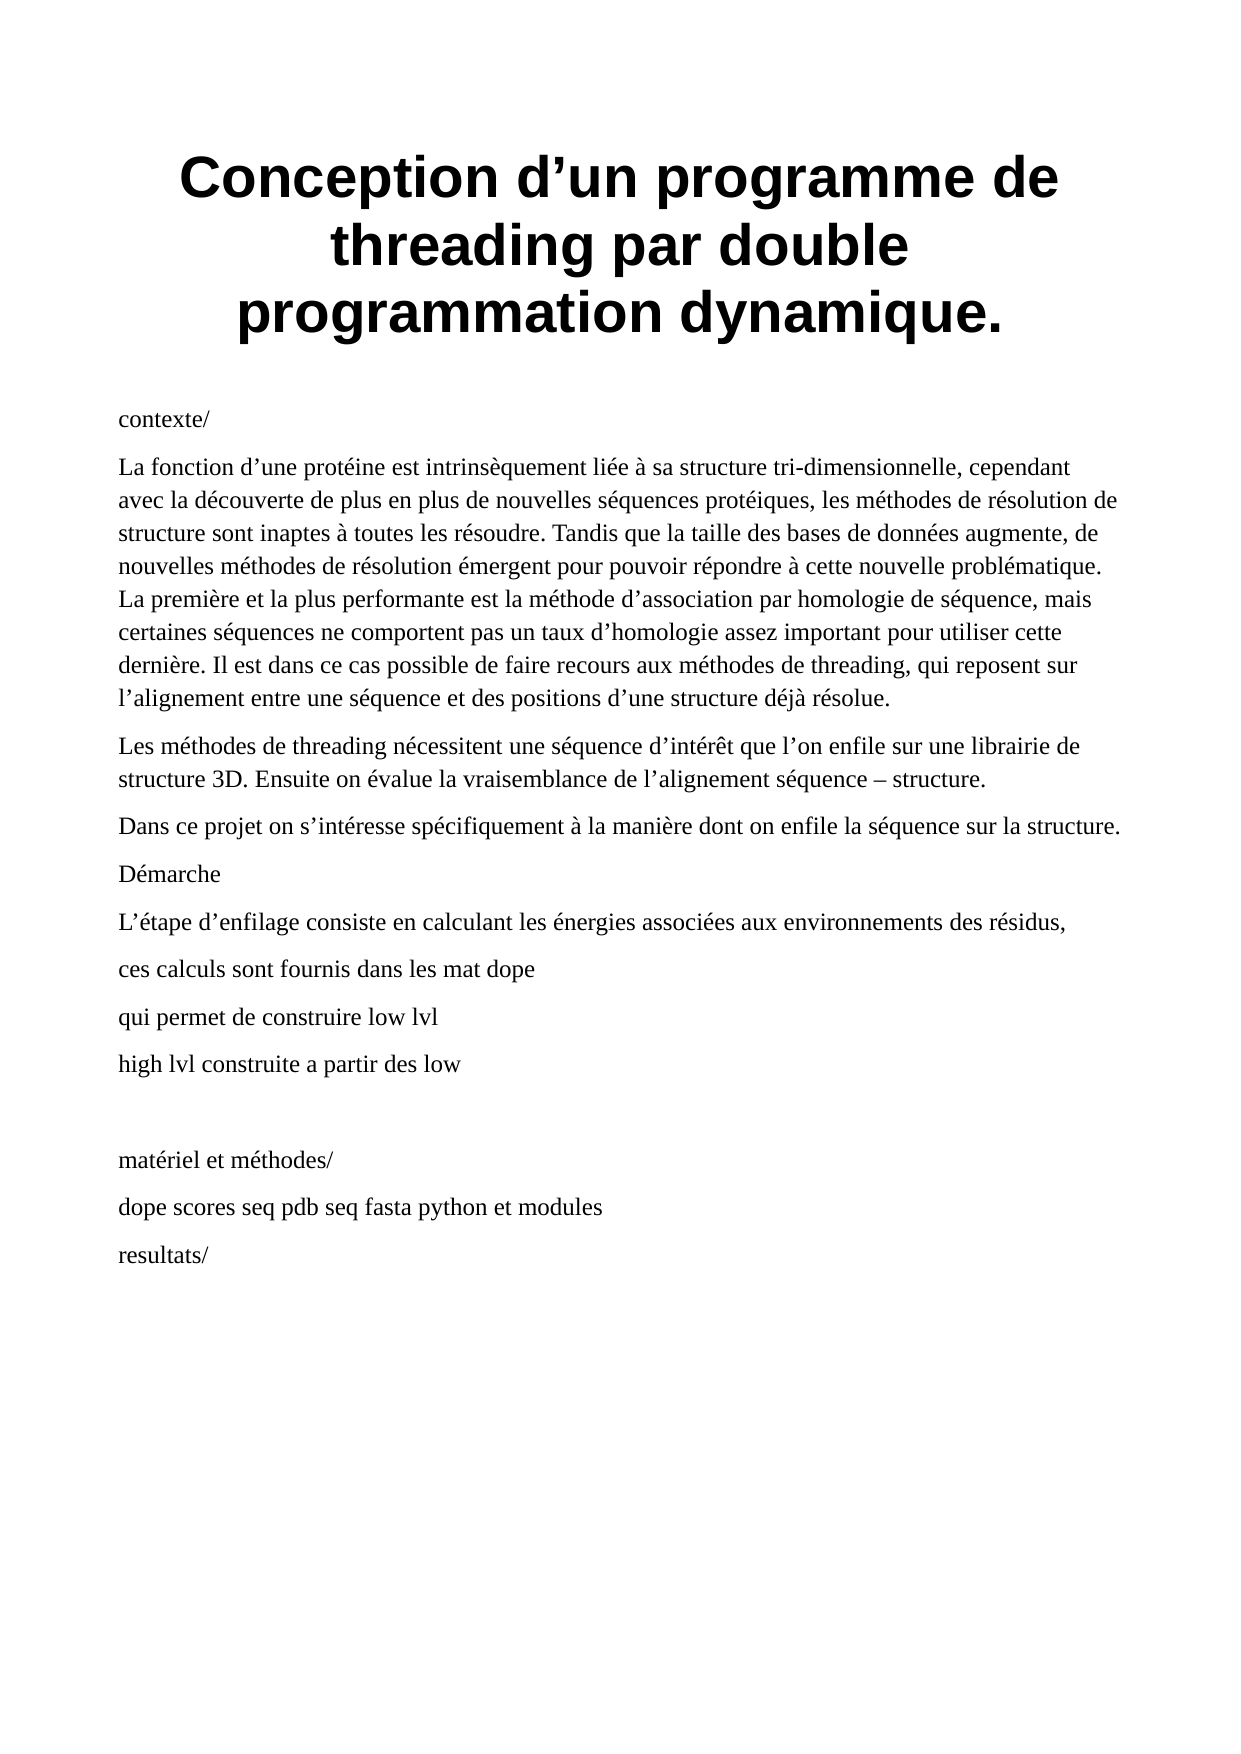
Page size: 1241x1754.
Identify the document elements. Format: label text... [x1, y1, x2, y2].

text La fonction d’une protéine est intrinsèquement liée à sa structure tri-dimensionnelle, cependant avec la découverte de plus en plus de nouvelles séquences protéiques, les méthodes de résolution de structure sont inaptes à toutes les résoudre. Tandis que la taille des bases de données augmente, de nouvelles méthodes de résolution émergent pour pouvoir répondre à cette nouvelle problématique. La première et la plus performante est la méthode d’association par homologie de séquence, mais certaines séquences ne comportent pas un taux d’homologie assez important pour utiliser cette dernière. Il est dans ce cas possible de faire recours aux méthodes de threading, qui reposent sur l’alignement entre une séquence et des positions d’une structure déjà résolue. [118, 452, 1122, 712]
text contexte/ [118, 404, 1122, 433]
text ces calculs sont fournis dans les mat dope [118, 954, 1122, 983]
text L’étape d’enfilage consiste en calculant les énergies associées aux environnements des résidus, [118, 907, 1122, 935]
title Conception d’un programme de threading par double programmation dynamique. [118, 143, 1122, 344]
text matériel et méthodes/ [118, 1145, 1122, 1173]
text dope scores seq pdb seq fasta python et modules [118, 1192, 1122, 1221]
text Dans ce projet on s’intéresse spécifiquement à la manière dont on enfile la séquence sur la structure. [118, 811, 1122, 840]
text Les méthodes de threading nécessitent une séquence d’intérêt que l’on enfile sur une librairie de structure 3D. Ensuite on évalue la vraisemblance de l’alignement séquence – structure. [118, 731, 1122, 793]
text resultats/ [118, 1240, 1122, 1269]
text qui permet de construire low lvl [118, 1002, 1122, 1031]
text Démarche [118, 859, 1122, 888]
text high lvl construite a partir des low [118, 1049, 1122, 1078]
